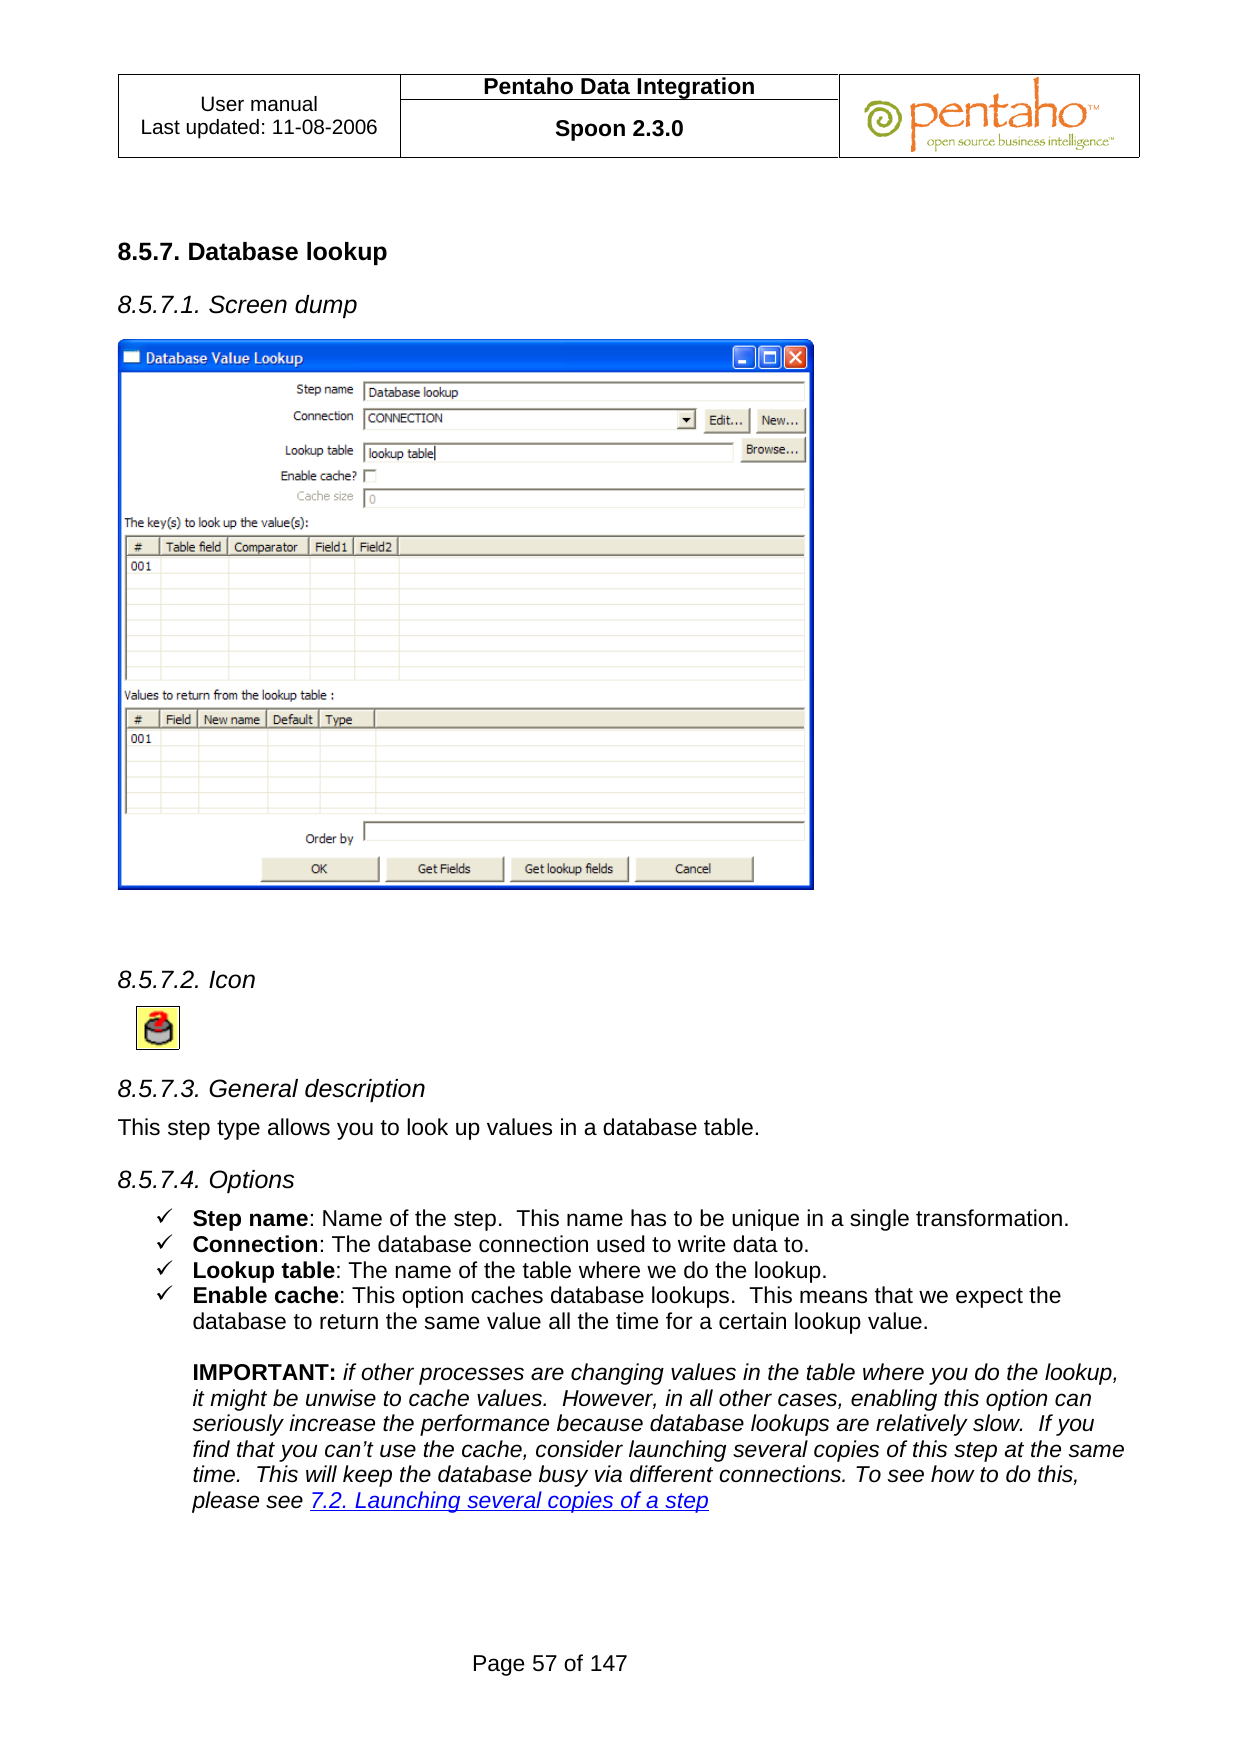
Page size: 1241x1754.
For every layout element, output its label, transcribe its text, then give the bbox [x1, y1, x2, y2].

subtitle Options [117, 1165, 1137, 1193]
picture [117, 339, 814, 890]
list Connection: The database connection used to write data to. [155, 1232, 1137, 1257]
text This step type allows you to look up values in a database table. [117, 1115, 1137, 1140]
subtitle Screen dump [117, 291, 1137, 319]
subtitle Database lookup [117, 238, 1137, 266]
list Enable cache: This option caches database lookups. This means that we expect the database to return the same value all the time for a certain lookup value. [155, 1283, 1137, 1334]
list Step name: Name of the step. This name has to be unique in a single transformation. [155, 1206, 1137, 1232]
subtitle Icon [117, 966, 1137, 994]
list Lookup table: The name of the table where we do the lookup. [155, 1257, 1137, 1283]
text IMPORTANT: if other processes are changing values in the table where you do the lookup, it might be unwise to cache values. However, in all other cases, enabling this option can seriously increase the performance because database lookups are relatively slow. If you find that you can’t use the cache, consider launching several copies of this step at the same time. This will keep the database busy via different connections. To see how to do this, please see 7.2. Launching several copies of a step [192, 1360, 1137, 1513]
subtitle General description [117, 1074, 1137, 1102]
